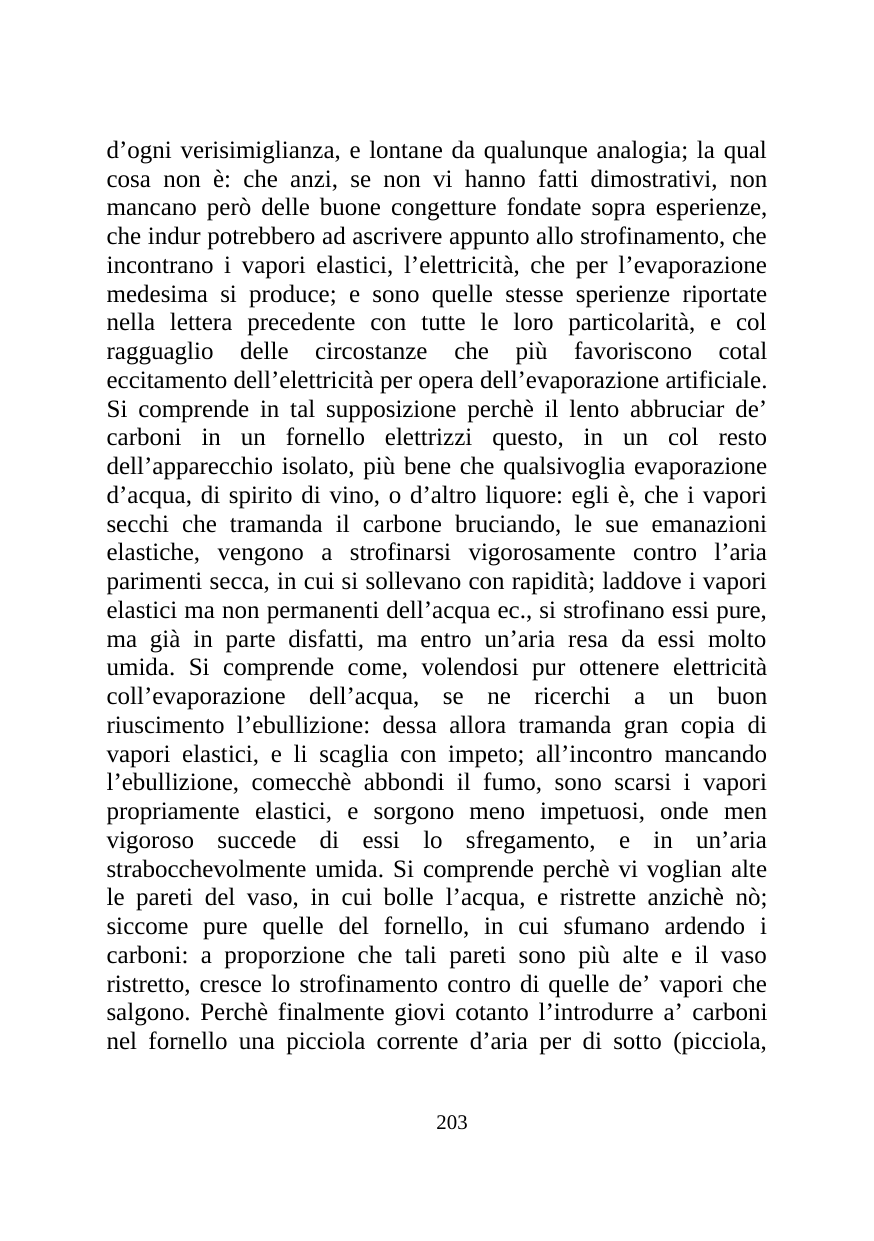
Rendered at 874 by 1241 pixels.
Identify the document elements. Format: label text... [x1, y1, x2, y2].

text d’ogni verisimiglianza, e lontane da qualunque analogia; la qual cosa non è: che anzi, se non vi hanno fatti dimostrativi, non mancano però delle buone congetture fondate sopra esperienze, che indur potrebbero ad ascrivere appunto allo strofinamento, che incontrano i vapori elastici, l’elettricità, che per l’evaporazione medesima si produce; e sono quelle stesse sperienze riportate nella lettera precedente con tutte le loro particolarità, e col ragguaglio delle circostanze che più favoriscono cotal eccitamento dell’elettricità per opera dell’evaporazione artificiale. Si comprende in tal supposizione perchè il lento abbruciar de’ carboni in un fornello elettrizzi questo, in un col resto dell’apparecchio isolato, più bene che qualsivoglia evaporazione d’acqua, di spirito di vino, o d’altro liquore: egli è, che i vapori secchi che tramanda il carbone bruciando, le sue emanazioni elastiche, vengono a strofinarsi vigorosamente contro l’aria parimenti secca, in cui si sollevano con rapidità; laddove i vapori elastici ma non permanenti dell’acqua ec., si strofinano essi pure, ma già in parte disfatti, ma entro un’aria resa da essi molto umida. Si comprende come, volendosi pur ottenere elettricità coll’evaporazione dell’acqua, se ne ricerchi a un buon riuscimento l’ebullizione: dessa allora tramanda gran copia di vapori elastici, e li scaglia con impeto; all’incontro mancando l’ebullizione, comecchè abbondi il fumo, sono scarsi i vapori propriamente elastici, e sorgono meno impetuosi, onde men vigoroso succede di essi lo sfregamento, e in un’aria strabocchevolmente umida. Si comprende perchè vi voglian alte le pareti del vaso, in cui bolle l’acqua, e ristrette anzichè nò; siccome pure quelle del fornello, in cui sfumano ardendo i carboni: a proporzione che tali pareti sono più alte e il vaso ristretto, cresce lo strofinamento contro di quelle de’ vapori che salgono. Perchè finalmente giovi cotanto l’introdurre a’ carboni nel fornello una picciola corrente d’aria per di sotto (picciola, [106, 135, 768, 1055]
